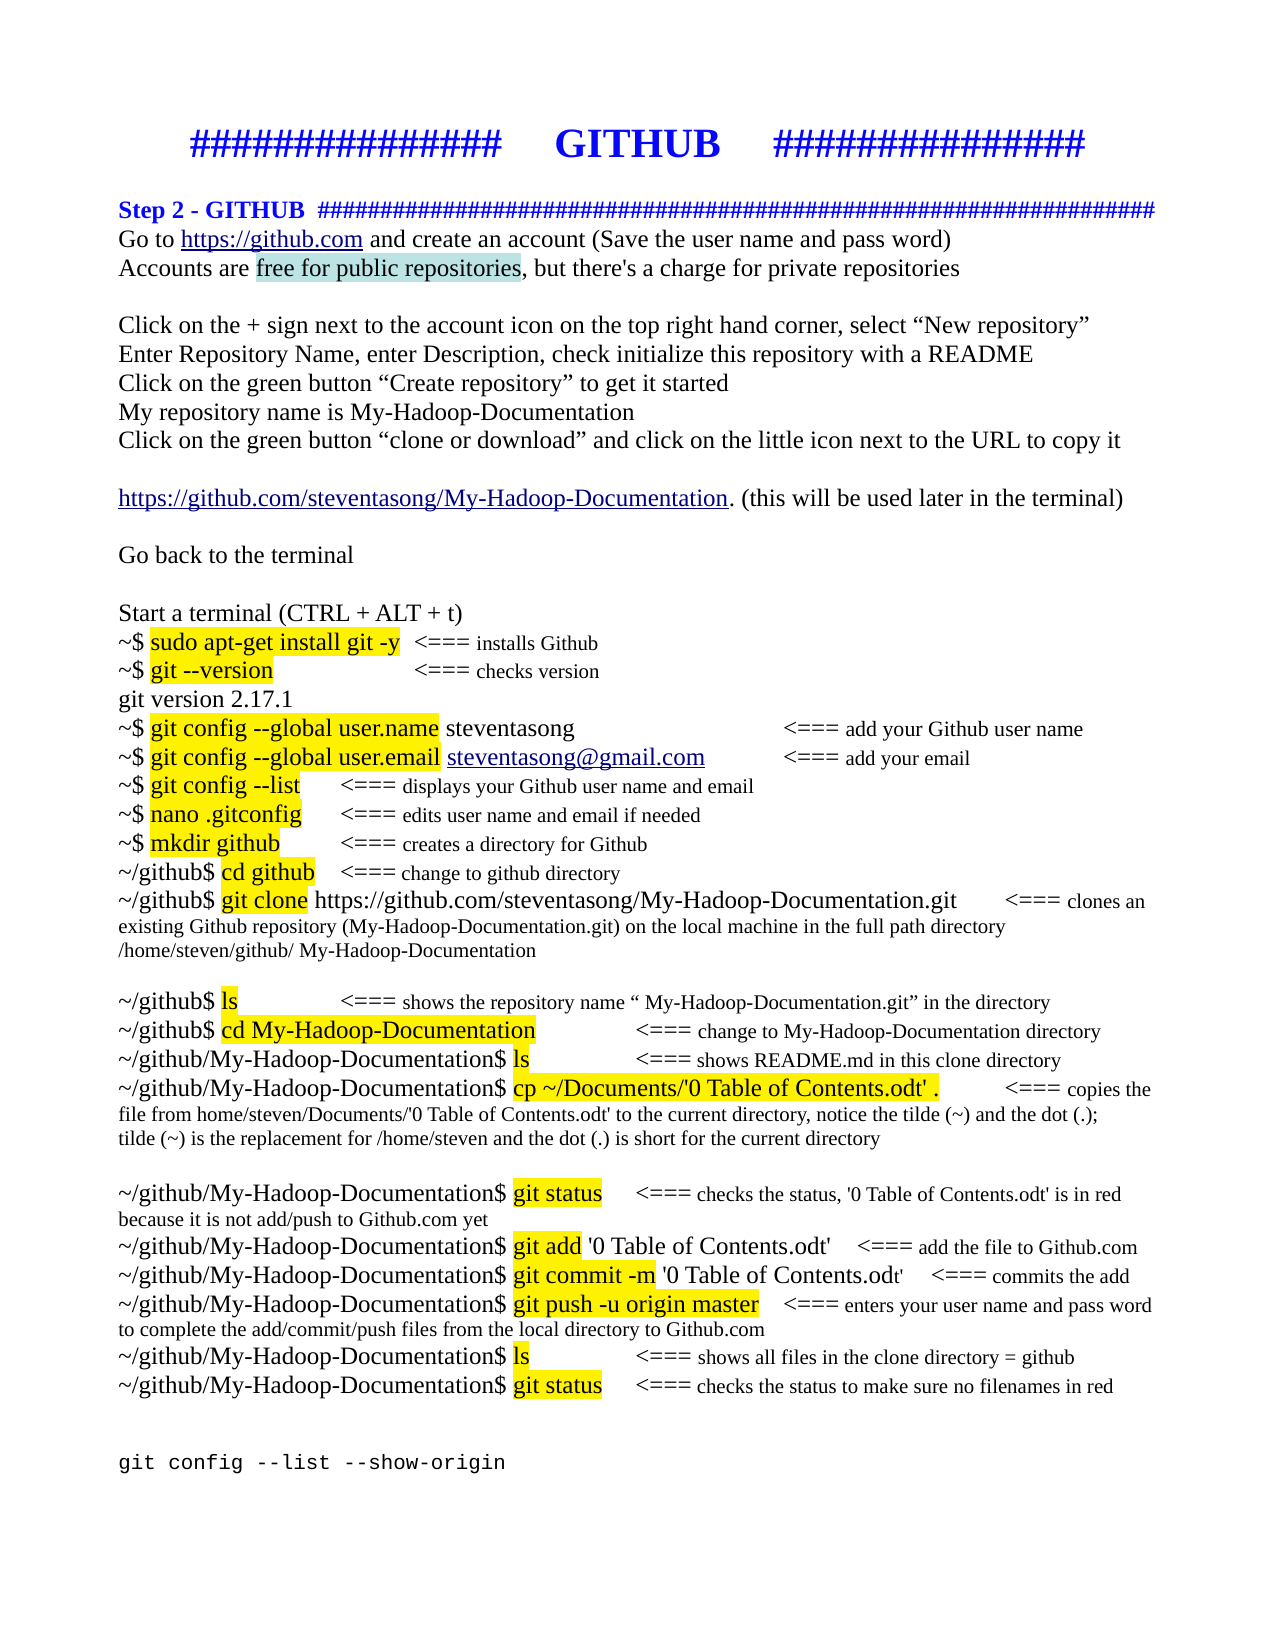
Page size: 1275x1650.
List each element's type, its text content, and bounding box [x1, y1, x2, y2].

text Step 2 - GITHUB ################################################################### [118, 196, 1157, 224]
text Click on the green button “clone or download” and click on the little icon next to the URL to copy it [118, 426, 1157, 454]
text ~/github/My-Hadoop-Documentation$ git push -u origin master <=== enters your user name and pass word to complete the add/commit/push files from the local directory to Github.com [118, 1289, 1157, 1341]
text https://github.com/steventasong/My-Hadoop-Documentation. (this will be used later in the terminal) [118, 483, 1157, 512]
text git config --list --show-origin [118, 1452, 1157, 1475]
text ~/github/My-Hadoop-Documentation$ git add '0 Table of Contents.odt' <=== add the file to Github.com [118, 1231, 1157, 1260]
text My repository name is My-Hadoop-Documentation [118, 397, 1157, 426]
text ~/github/My-Hadoop-Documentation$ cp ~/Documents/'0 Table of Contents.odt' . <=== copies the file from home/steven/Documents/'0 Table of Contents.odt' to the current directory, notice the tilde (~) and the dot (.); [118, 1073, 1157, 1126]
text ~/github/My-Hadoop-Documentation$ ls <=== shows README.md in this clone directory [118, 1044, 1157, 1073]
text ~/github$ cd github <=== change to github directory [118, 857, 1157, 886]
text ~$ git config --list <=== displays your Github user name and email [118, 771, 1157, 799]
text Start a terminal (CTRL + ALT + t) [118, 598, 1157, 627]
text ~/github/My-Hadoop-Documentation$ git status <=== checks the status to make sure no filenames in red [118, 1370, 1157, 1399]
text ~$ nano .gitconfig <=== edits user name and email if needed [118, 799, 1157, 828]
text /home/steven/github/ My-Hadoop-Documentation [118, 938, 1157, 962]
text ~$ mkdir github <=== creates a directory for Github [118, 828, 1157, 857]
text ~/github$ cd My-Hadoop-Documentation <=== change to My-Hadoop-Documentation directory [118, 1015, 1157, 1044]
text ~/github$ git clone https://github.com/steventasong/My-Hadoop-Documentation.git <=== clones an existing Github repository (My-Hadoop-Documentation.git) on the local machine in the full path directory [118, 886, 1157, 938]
text git version 2.17.1 [118, 684, 1157, 713]
text ~/github/My-Hadoop-Documentation$ git status <=== checks the status, '0 Table of Contents.odt' is in red because it is not add/push to Github.com yet [118, 1178, 1157, 1231]
text ~$ sudo apt-get install git -y <=== installs Github [118, 627, 1157, 656]
text ~$ git --version <=== checks version [118, 656, 1157, 684]
text ~/github/My-Hadoop-Documentation$ git commit -m '0 Table of Contents.odt' <=== commits the add [118, 1260, 1157, 1289]
text Go back to the terminal [118, 541, 1157, 569]
text Click on the green button “Create repository” to get it started [118, 368, 1157, 397]
text tilde (~) is the replacement for /home/steven and the dot (.) is short for the current directory [118, 1126, 1157, 1149]
text ~$ git config --global user.name steventasong <=== add your Github user name [118, 713, 1157, 742]
text ~/github/My-Hadoop-Documentation$ ls <=== shows all files in the clone directory = github [118, 1341, 1157, 1370]
text ~/github$ ls <=== shows the repository name “ My-Hadoop-Documentation.git” in the directory [118, 986, 1157, 1015]
text Go to https://github.com and create an account (Save the user name and pass word) [118, 224, 1157, 253]
text ~$ git config --global user.email steventasong@gmail.com <=== add your email [118, 742, 1157, 771]
text Accounts are free for public repositories, but there's a charge for private repositories [118, 253, 1157, 282]
text Enter Repository Name, enter Description, check initialize this repository with a README [118, 339, 1157, 368]
text Click on the + sign next to the account icon on the top right hand corner, select “New repository” [118, 311, 1157, 339]
